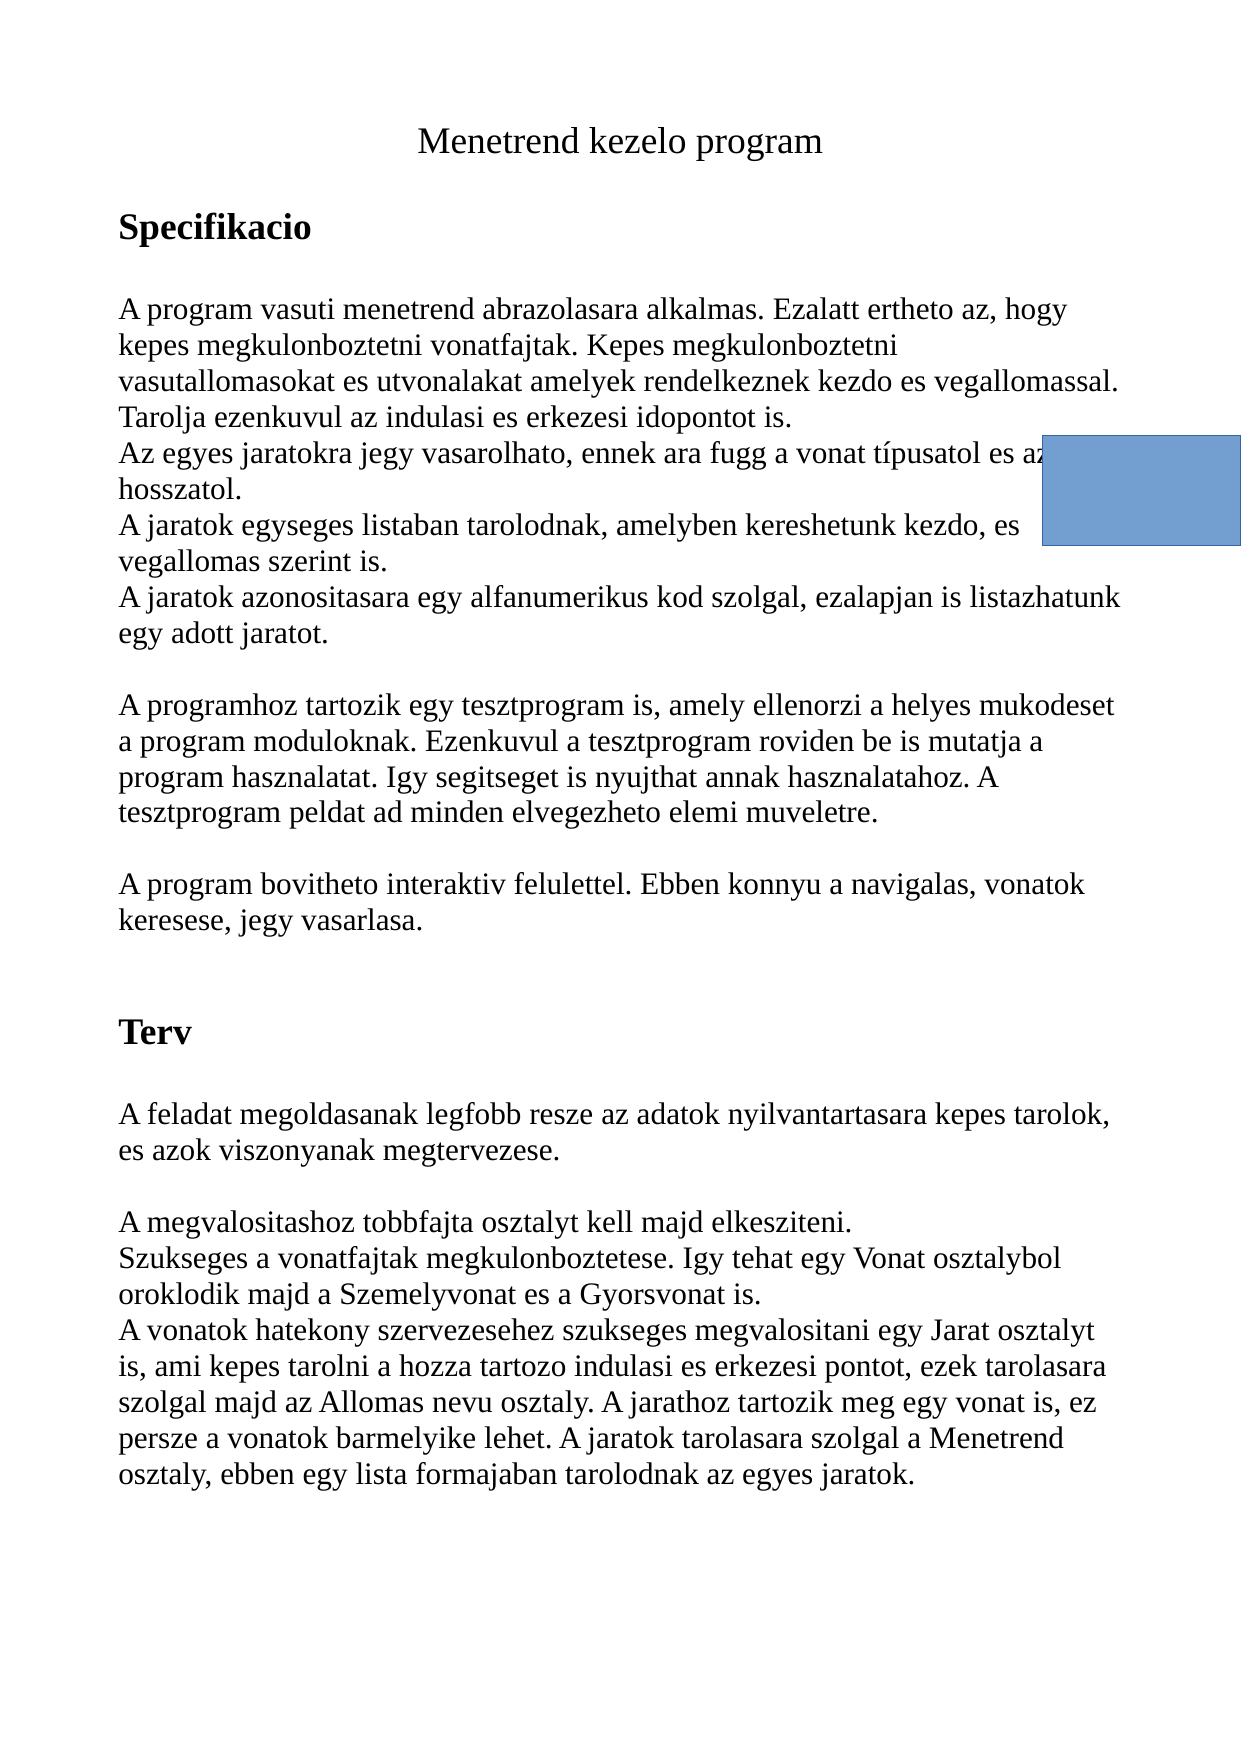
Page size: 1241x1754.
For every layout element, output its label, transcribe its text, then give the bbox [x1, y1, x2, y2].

text A feladat megoldasanak legfobb resze az adatok nyilvantartasara kepes tarolok, es azok viszonyanak megtervezese. [118, 1096, 1122, 1167]
text A program bovitheto interaktiv felulettel. Ebben konnyu a navigalas, vonatok keresese, jegy vasarlasa. [118, 866, 1122, 937]
text A jaratok azonositasara egy alfanumerikus kod szolgal, ezalapjan is listazhatunk egy adott jaratot. [118, 578, 1122, 650]
text A program vasuti menetrend abrazolasara alkalmas. Ezalatt ertheto az, hogy kepes megkulonboztetni vonatfajtak. Kepes megkulonboztetni vasutallomasokat es utvonalakat amelyek rendelkeznek kezdo es vegallomassal. Tarolja ezenkuvul az indulasi es erkezesi idopontot is. [118, 291, 1122, 434]
text Terv [118, 1009, 1122, 1052]
text Az egyes jaratokra jegy vasarolhato, ennek ara fugg a vonat típusatol es az ut hosszatol. [118, 434, 1122, 506]
text Specifikacio [118, 204, 1122, 247]
text A megvalositashoz tobbfajta osztalyt kell majd elkesziteni. [118, 1203, 1122, 1239]
text A programhoz tartozik egy tesztprogram is, amely ellenorzi a helyes mukodeset a program moduloknak. Ezenkuvul a tesztprogram roviden be is mutatja a program hasznalatat. Igy segitseget is nyujthat annak hasznalatahoz. A tesztprogram peldat ad minden elvegezheto elemi muveletre. [118, 686, 1122, 830]
text Menetrend kezelo program [118, 118, 1122, 161]
text Szukseges a vonatfajtak megkulonboztetese. Igy tehat egy Vonat osztalybol oroklodik majd a Szemelyvonat es a Gyorsvonat is. [118, 1239, 1122, 1311]
text A vonatok hatekony szervezesehez szukseges megvalositani egy Jarat osztalyt is, ami kepes tarolni a hozza tartozo indulasi es erkezesi pontot, ezek tarolasara szolgal majd az Allomas nevu osztaly. A jarathoz tartozik meg egy vonat is, ez persze a vonatok barmelyike lehet. A jaratok tarolasara szolgal a Menetrend osztaly, ebben egy lista formajaban tarolodnak az egyes jaratok. [118, 1311, 1122, 1491]
text A jaratok egyseges listaban tarolodnak, amelyben kereshetunk kezdo, es vegallomas szerint is. [118, 506, 1122, 578]
